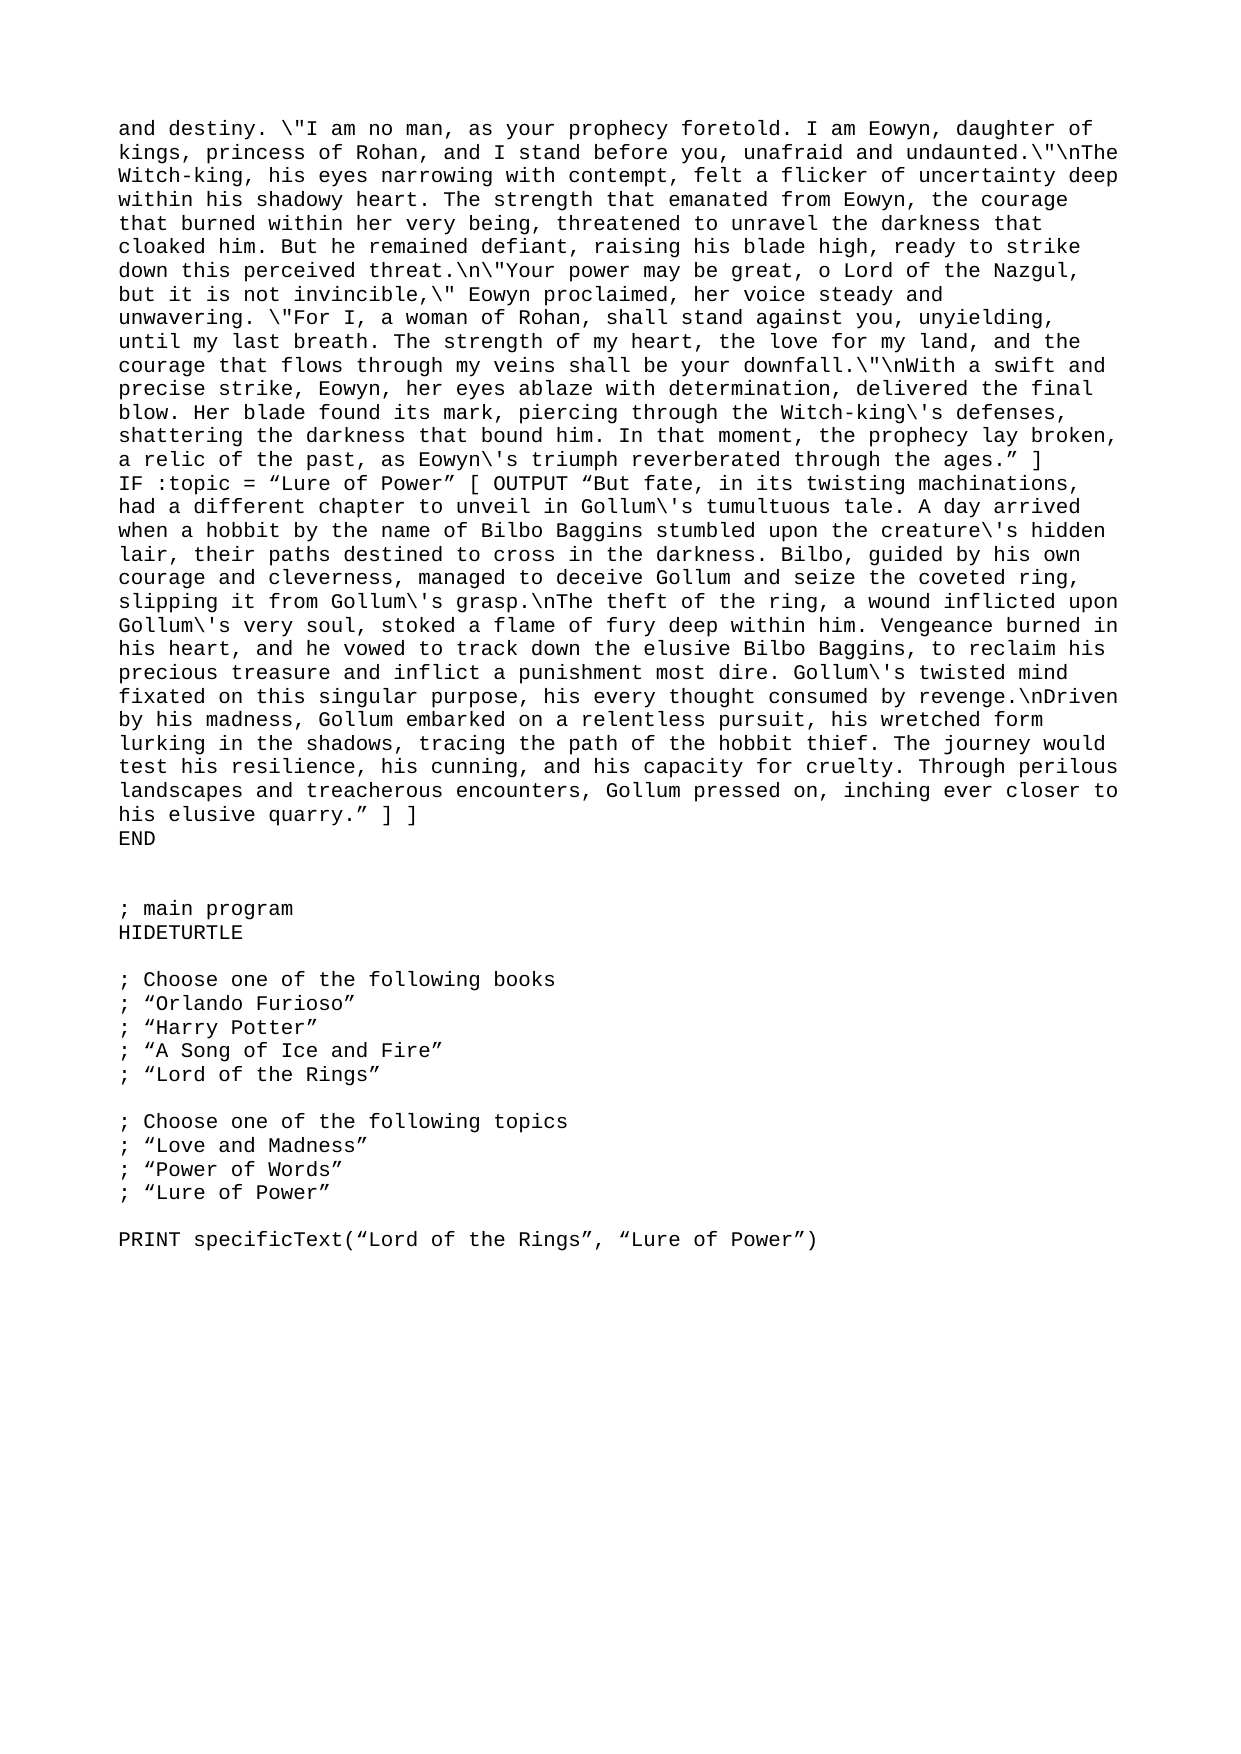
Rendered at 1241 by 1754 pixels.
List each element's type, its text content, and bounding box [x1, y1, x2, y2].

text HIDETURTLE [118, 922, 1122, 946]
text ; “A Song of Ice and Fire” [118, 1040, 1122, 1064]
text and destiny. \"I am no man, as your prophecy foretold. I am Eowyn, daughter of kings, princess of Rohan, and I stand before you, unafraid and undaunted.\"\nThe Witch-king, his eyes narrowing with contempt, felt a flicker of uncertainty deep within his shadowy heart. The strength that emanated from Eowyn, the courage that burned within her very being, threatened to unravel the darkness that cloaked him. But he remained defiant, raising his blade high, ready to strike down this perceived threat.\n\"Your power may be great, o Lord of the Nazgul, but it is not invincible,\" Eowyn proclaimed, her voice steady and unwavering. \"For I, a woman of Rohan, shall stand against you, unyielding, until my last breath. The strength of my heart, the love for my land, and the courage that flows through my veins shall be your downfall.\"\nWith a swift and precise strike, Eowyn, her eyes ablaze with determination, delivered the final blow. Her blade found its mark, piercing through the Witch-king\'s defenses, shattering the darkness that bound him. In that moment, the prophecy lay broken, a relic of the past, as Eowyn\'s triumph reverberated through the ages.” ] IF :topic = “Lure of Power” [ OUTPUT “But fate, in its twisting machinations, had a different chapter to unveil in Gollum\'s tumultuous tale. A day arrived when a hobbit by the name of Bilbo Baggins stumbled upon the creature\'s hidden lair, their paths destined to cross in the darkness. Bilbo, guided by his own courage and cleverness, managed to deceive Gollum and seize the coveted ring, slipping it from Gollum\'s grasp.\nThe theft of the ring, a wound inflicted upon Gollum\'s very soul, stoked a flame of fury deep within him. Vengeance burned in his heart, and he vowed to track down the elusive Bilbo Baggins, to reclaim his precious treasure and inflict a punishment most dire. Gollum\'s twisted mind fixated on this singular purpose, his every thought consumed by revenge.\nDriven by his madness, Gollum embarked on a relentless pursuit, his wretched form lurking in the shadows, tracing the path of the hobbit thief. The journey would test his resilience, his cunning, and his capacity for cruelty. Through perilous landscapes and treacherous encounters, Gollum pressed on, inching ever closer to his elusive quarry.” ] ] [118, 118, 1122, 827]
text ; “Power of Words” [118, 1158, 1122, 1182]
text ; “Lure of Power” [118, 1182, 1122, 1206]
text ; Choose one of the following topics [118, 1111, 1122, 1135]
text END [118, 827, 1122, 851]
text PRINT specificText(“Lord of the Rings”, “Lure of Power”) [118, 1229, 1122, 1253]
text ; “Lord of the Rings” [118, 1064, 1122, 1088]
text ; “Harry Potter” [118, 1017, 1122, 1040]
text ; “Orlando Furioso” [118, 993, 1122, 1017]
text ; Choose one of the following books [118, 969, 1122, 993]
text ; main program [118, 898, 1122, 922]
text ; “Love and Madness” [118, 1135, 1122, 1158]
